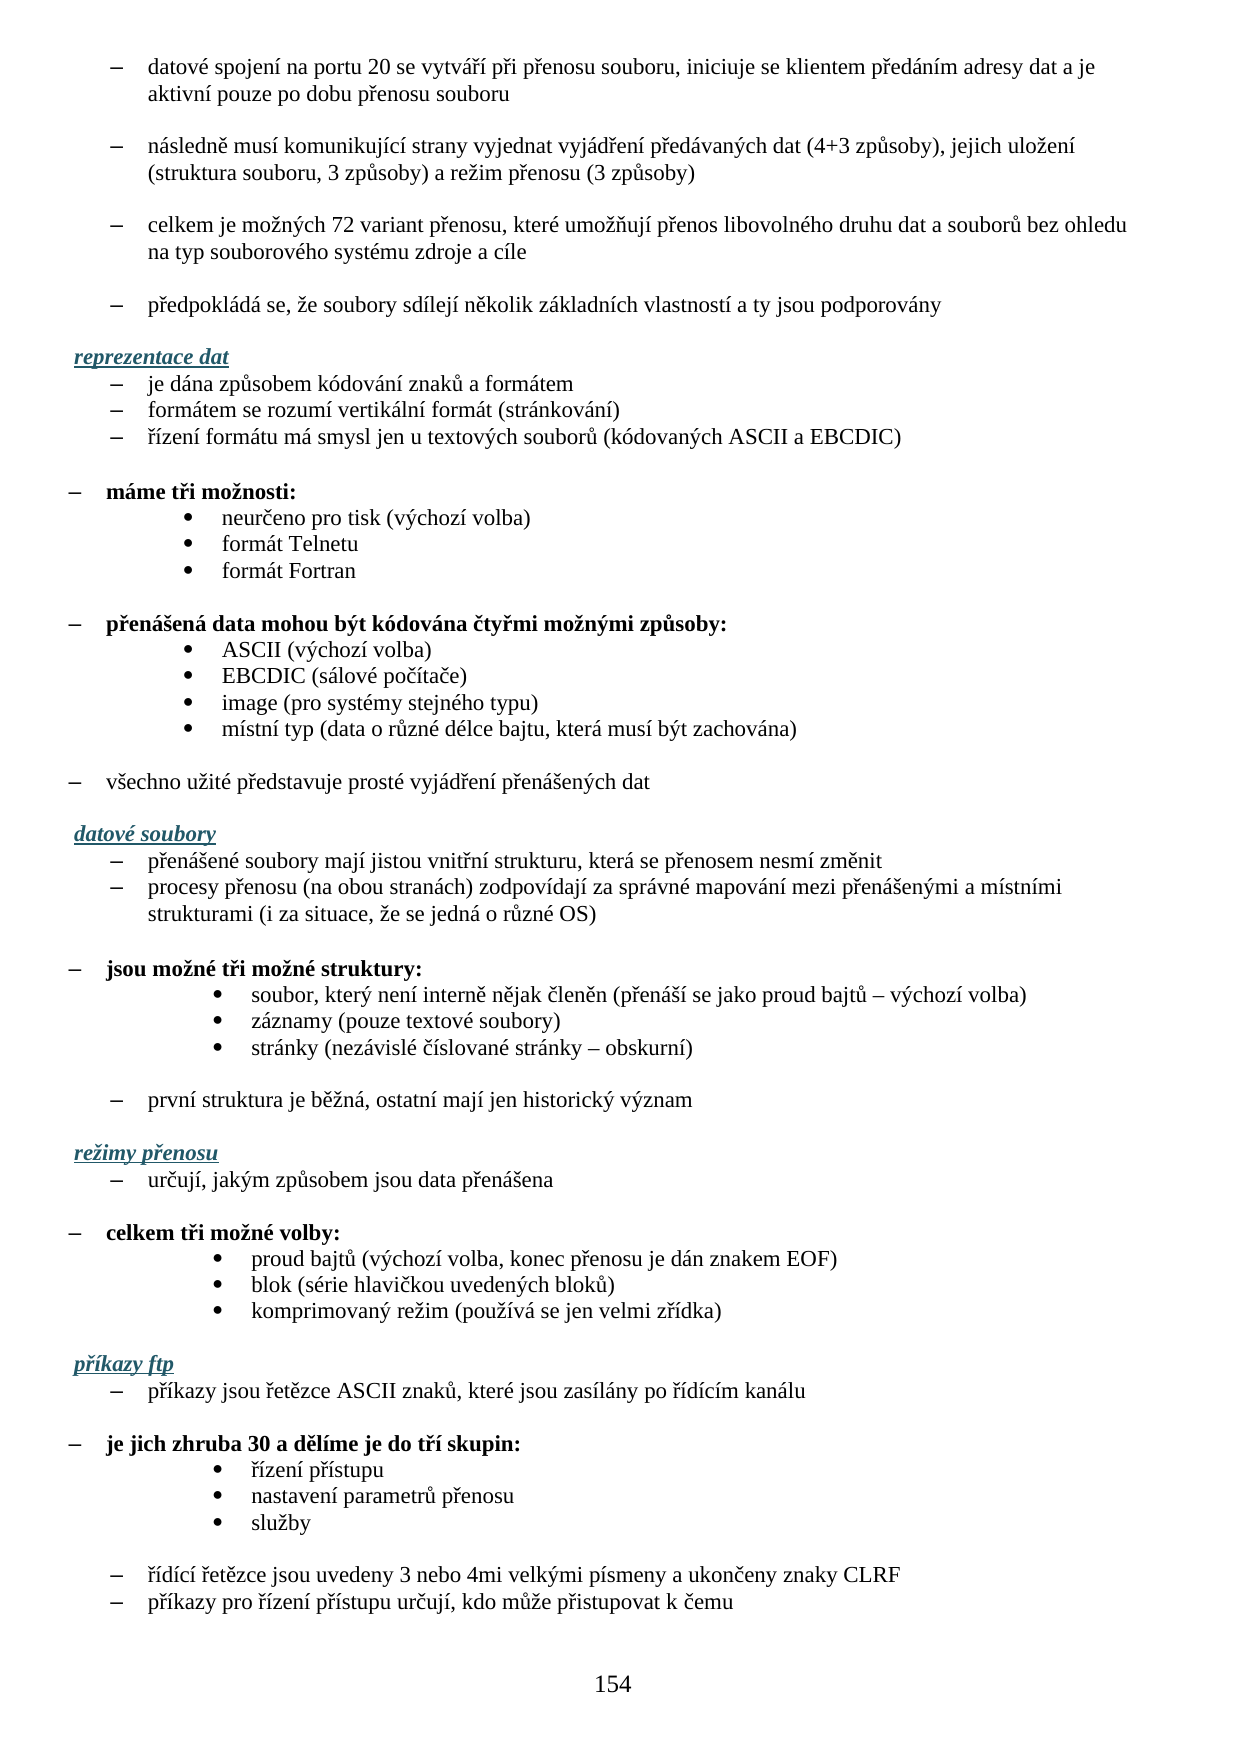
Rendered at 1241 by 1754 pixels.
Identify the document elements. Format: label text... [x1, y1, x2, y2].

text reprezentace dat [74, 343, 1151, 370]
list řízení formátu má smysl jen u textových souborů (kódovaných ASCII a EBCDIC) [110, 423, 1151, 449]
list je jich zhruba 30 a dělíme je do tří skupin: [90, 1429, 1151, 1456]
list přenášená data mohou být kódována čtyřmi možnými způsoby: [90, 609, 1151, 636]
list procesy přenosu (na obou stranách) zodpovídají za správné mapování mezi přenášenými a místními strukturami (i za situace, že se jedná o různé OS) [110, 873, 1151, 926]
list máme tři možnosti: [90, 478, 1151, 504]
list image (pro systémy stejného typu) [184, 689, 1093, 715]
list stránky (nezávislé číslované stránky – obskurní) [213, 1034, 1093, 1060]
list datové spojení na portu 20 se vytváří při přenosu souboru, iniciuje se klientem předáním adresy dat a je aktivní pouze po dobu přenosu souboru [110, 53, 1151, 106]
list místní typ (data o různé délce bajtu, která musí být zachována) [184, 715, 1093, 741]
list jsou možné tři možné struktury: [90, 954, 1151, 981]
list formát Telnetu [184, 530, 1093, 557]
list záznamy (pouze textové soubory) [213, 1007, 1093, 1034]
list celkem tři možné volby: [90, 1218, 1151, 1245]
text příkazy ftp [74, 1350, 1151, 1377]
list řízení přístupu [213, 1456, 1093, 1482]
list všechno užité představuje prosté vyjádření přenášených dat [90, 768, 1151, 794]
list formátem se rozumí vertikální formát (stránkování) [110, 396, 1151, 423]
list první struktura je běžná, ostatní mají jen historický význam [110, 1086, 1151, 1113]
list blok (série hlavičkou uvedených bloků) [213, 1271, 1093, 1298]
list je dána způsobem kódování znaků a formátem [110, 370, 1151, 396]
list EBCDIC (sálové počítače) [184, 662, 1093, 689]
text režimy přenosu [74, 1139, 1151, 1166]
list služby [213, 1509, 1093, 1535]
list určují, jakým způsobem jsou data přenášena [110, 1166, 1151, 1192]
list formát Fortran [184, 557, 1093, 583]
list neurčeno pro tisk (výchozí volba) [184, 504, 1093, 530]
list předpokládá se, že soubory sdílejí několik základních vlastností a ty jsou podporovány [110, 291, 1151, 317]
list následně musí komunikující strany vyjednat vyjádření předávaných dat (4+3 způsoby), jejich uložení (struktura souboru, 3 způsoby) a režim přenosu (3 způsoby) [110, 132, 1151, 185]
list celkem je možných 72 variant přenosu, které umožňují přenos libovolného druhu dat a souborů bez ohledu na typ souborového systému zdroje a cíle [110, 211, 1151, 264]
list komprimovaný režim (používá se jen velmi zřídka) [213, 1298, 1093, 1324]
list přenášené soubory mají jistou vnitřní strukturu, která se přenosem nesmí změnit [110, 847, 1151, 873]
list ASCII (výchozí volba) [184, 636, 1093, 662]
list soubor, který není interně nějak členěn (přenáší se jako proud bajtů – výchozí volba) [213, 981, 1093, 1007]
list proud bajtů (výchozí volba, konec přenosu je dán znakem EOF) [213, 1245, 1093, 1271]
list příkazy pro řízení přístupu určují, kdo může přistupovat k čemu [110, 1588, 1151, 1614]
list příkazy jsou řetězce ASCII znaků, které jsou zasílány po řídícím kanálu [110, 1377, 1151, 1403]
text datové soubory [74, 821, 1151, 847]
list řídící řetězce jsou uvedeny 3 nebo 4mi velkými písmeny a ukončeny znaky CLRF [110, 1561, 1151, 1588]
list nastavení parametrů přenosu [213, 1482, 1093, 1509]
